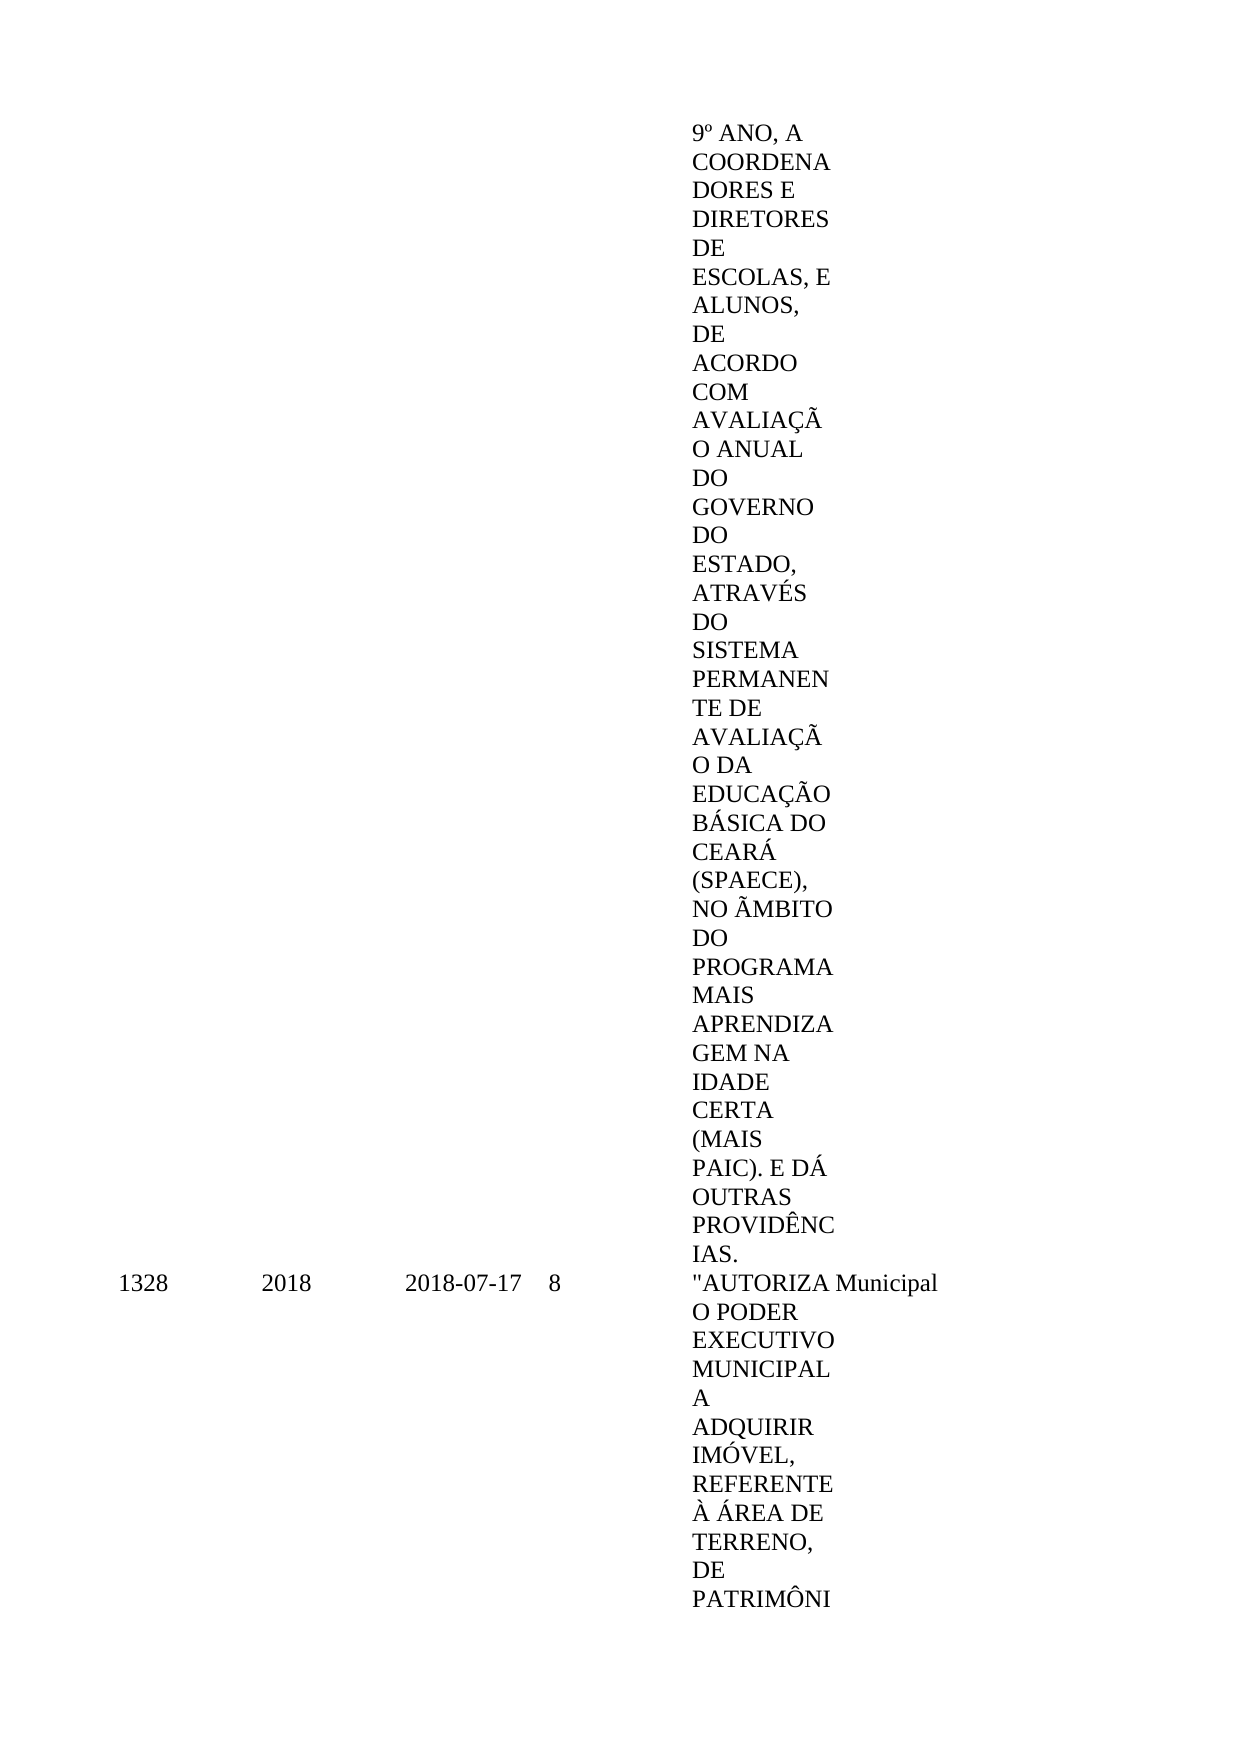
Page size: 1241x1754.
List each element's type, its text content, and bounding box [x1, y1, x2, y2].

table_cell [979, 1268, 1122, 1613]
table_cell Municipal [835, 1268, 979, 1613]
table_cell [835, 118, 979, 1268]
table_cell 2018-07-17 [405, 1268, 548, 1613]
table_cell [548, 118, 692, 1268]
table_cell 1328 [118, 1268, 261, 1613]
table_cell [979, 118, 1122, 1268]
table_cell 8 [548, 1268, 692, 1613]
table_cell "AUTORIZA O PODER EXECUTIVO MUNICIPAL A ADQUIRIR IMÓVEL, REFERENTE À ÁREA DE TERRENO, DE PATRIMÔNI [692, 1268, 835, 1613]
table_cell [261, 118, 405, 1268]
table_cell 9º ANO, A COORDENADORES E DIRETORES DE ESCOLAS, E ALUNOS, DE ACORDO COM AVALIAÇÃO ANUAL DO GOVERNO DO ESTADO, ATRAVÉS DO SISTEMA PERMANENTE DE AVALIAÇÃO DA EDUCAÇÃO BÁSICA DO CEARÁ (SPAECE), NO ÃMBITO DO PROGRAMA MAIS APRENDIZAGEM NA IDADE CERTA (MAIS PAIC). E DÁ OUTRAS PROVIDÊNCIAS. [692, 118, 835, 1268]
table_cell [118, 118, 261, 1268]
table_cell 2018 [261, 1268, 405, 1613]
table_cell [405, 118, 548, 1268]
